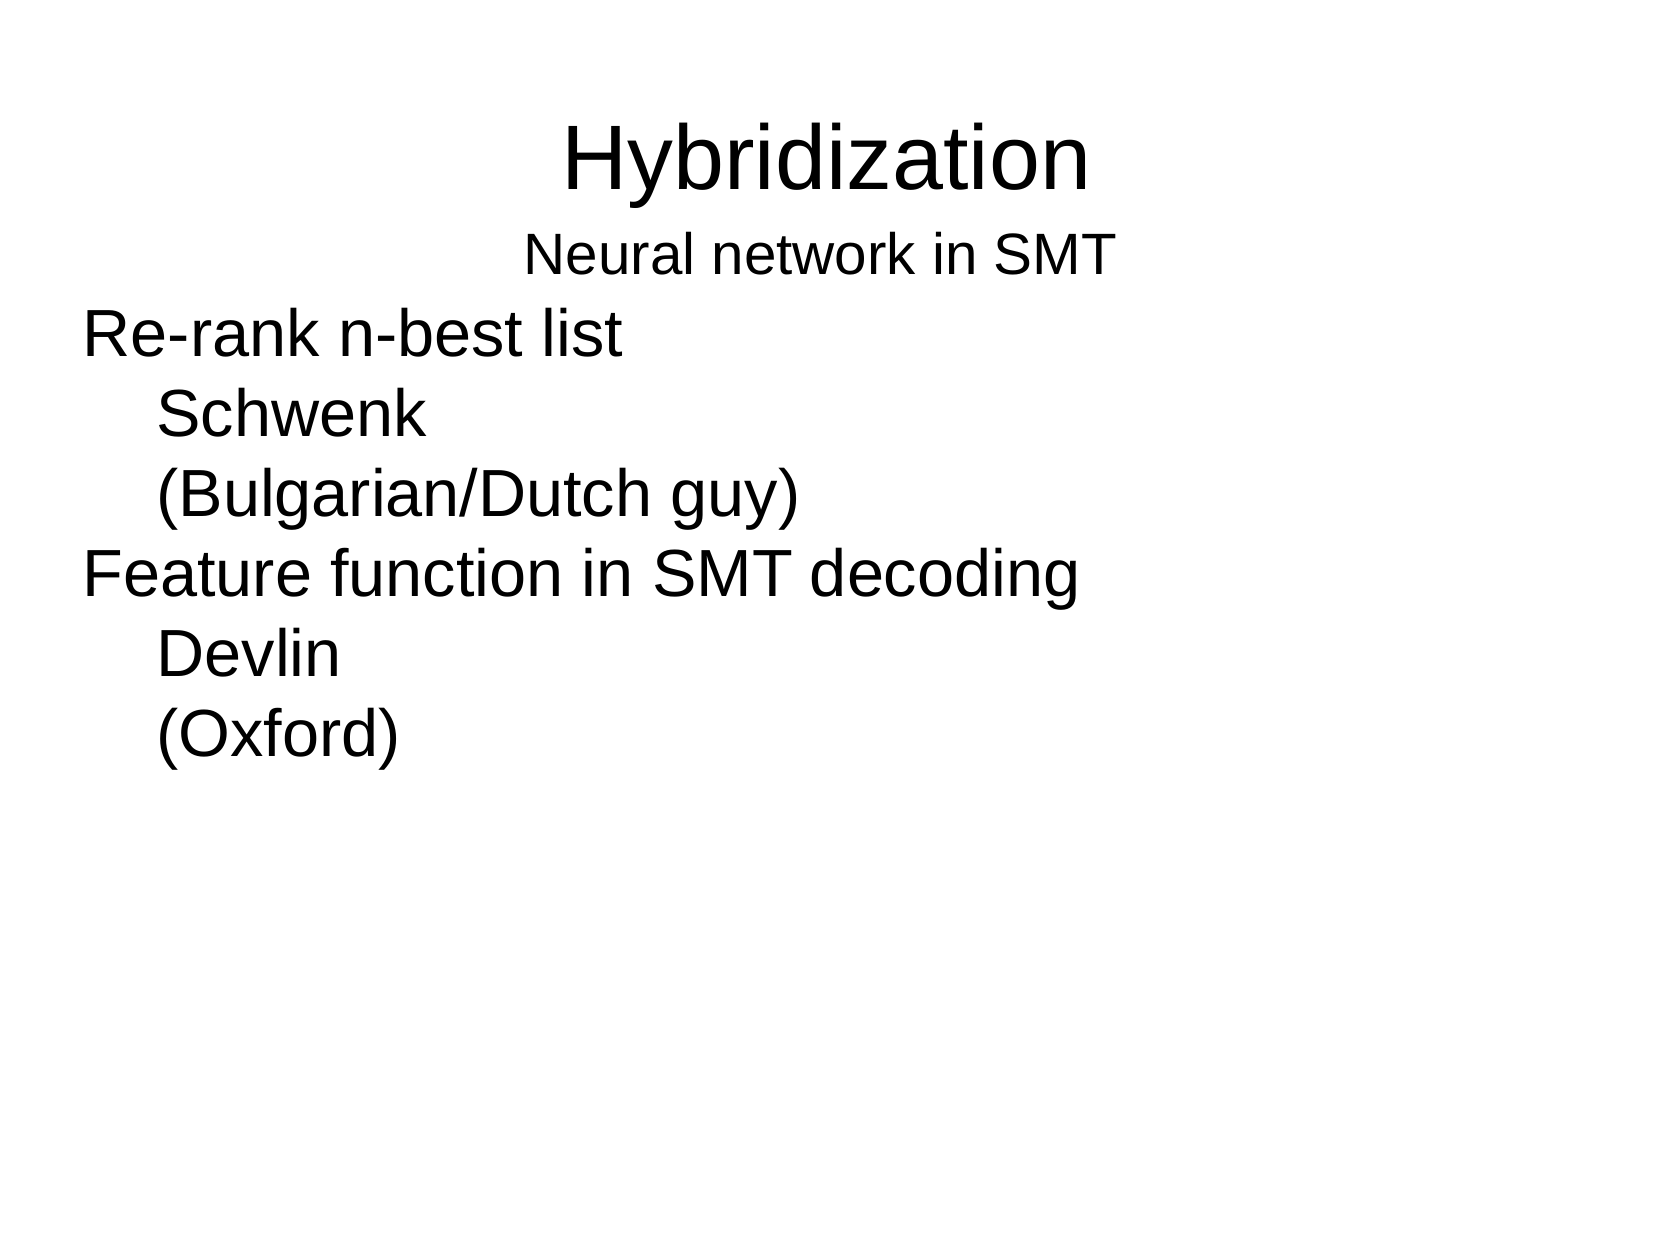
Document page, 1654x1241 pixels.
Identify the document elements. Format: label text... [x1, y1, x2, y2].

text_box Neural network in SMT [460, 200, 1181, 302]
text_box Re-rank n-best list Schwenk (Bulgarian/Dutch guy) Feature function in SMT decoding Devlin (Oxford) [82, 290, 1571, 1010]
text_box Hybridization [82, 49, 1571, 257]
